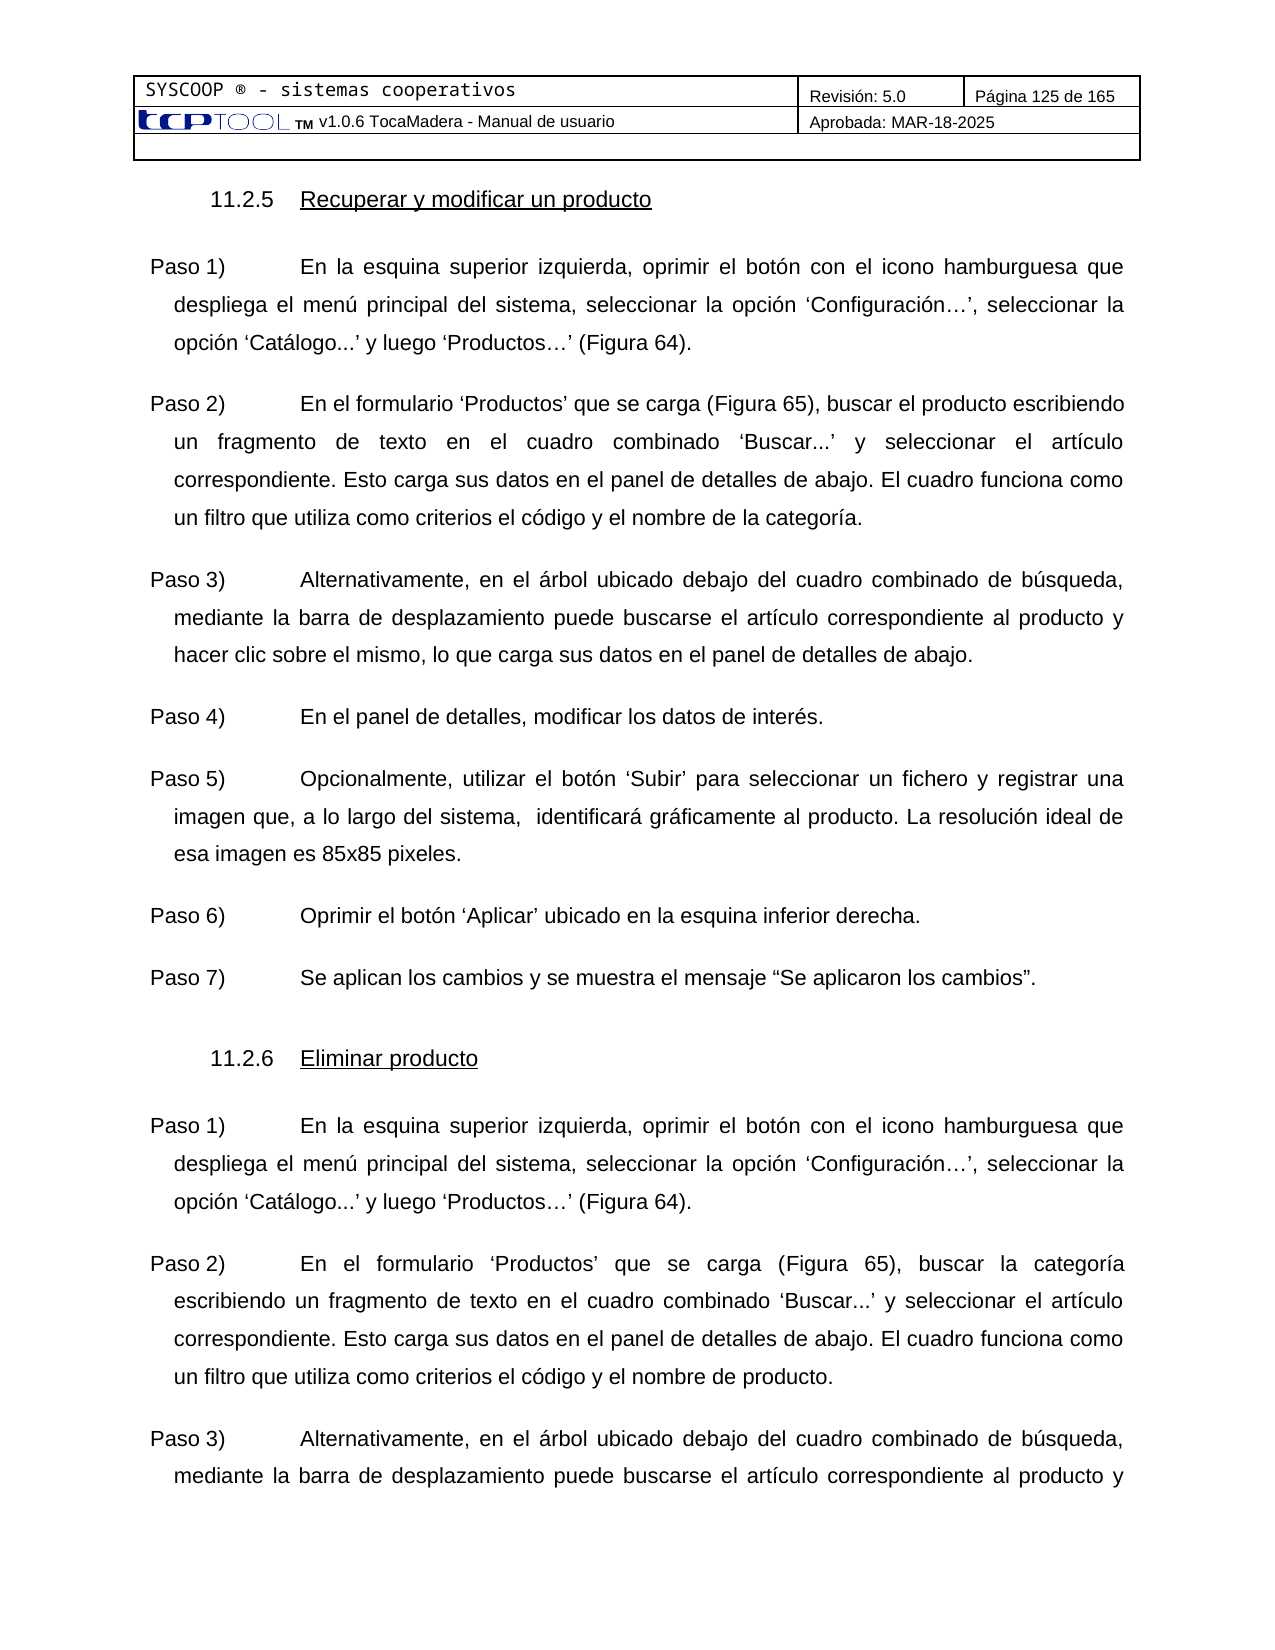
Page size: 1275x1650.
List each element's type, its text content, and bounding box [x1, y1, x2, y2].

list En la esquina superior izquierda, oprimir el botón con el icono hamburguesa que despliega el menú principal del sistema, seleccionar la opción ‘Configuración…’, seleccionar la opción ‘Catálogo...’ y luego ‘Productos…’ (Figura 64). [150, 1113, 1125, 1214]
list Alternativamente, en el árbol ubicado debajo del cuadro combinado de búsqueda, mediante la barra de desplazamiento puede buscarse el artículo correspondiente al producto y hacer clic sobre el mismo, lo que carga sus datos en el panel de detalles de abajo. [150, 567, 1125, 667]
list En el formulario ‘Productos’ que se carga (Figura 65), buscar la categoría escribiendo un fragmento de texto en el cuadro combinado ‘Buscar...’ y seleccionar el artículo correspondiente. Esto carga sus datos en el panel de detalles de abajo. El cuadro funciona como un filtro que utiliza como criterios el código y el nombre de producto. [150, 1250, 1125, 1389]
list Oprimir el botón ‘Aplicar’ ubicado en la esquina inferior derecha. [150, 903, 1125, 928]
list Opcionalmente, utilizar el botón ‘Subir’ para seleccionar un fichero y registrar una imagen que, a lo largo del sistema, identificará gráficamente al producto. La resolución ideal de esa imagen es 85x85 pixeles. [150, 766, 1125, 867]
list En la esquina superior izquierda, oprimir el botón con el icono hamburguesa que despliega el menú principal del sistema, seleccionar la opción ‘Configuración…’, seleccionar la opción ‘Catálogo...’ y luego ‘Productos…’ (Figura 64). [150, 254, 1125, 355]
list Se aplican los cambios y se muestra el mensaje “Se aplicaron los cambios”. [150, 965, 1125, 990]
picture [138, 110, 290, 130]
subtitle Recuperar y modificar un producto [210, 186, 1125, 212]
subtitle Eliminar producto [210, 1045, 1125, 1071]
list Alternativamente, en el árbol ubicado debajo del cuadro combinado de búsqueda, mediante la barra de desplazamiento puede buscarse el artículo correspondiente al producto y [150, 1426, 1125, 1489]
list En el panel de detalles, modificar los datos de interés. [150, 704, 1125, 729]
list En el formulario ‘Productos’ que se carga (Figura 65), buscar el producto escribiendo un fragmento de texto en el cuadro combinado ‘Buscar...’ y seleccionar el artículo correspondiente. Esto carga sus datos en el panel de detalles de abajo. El cuadro funciona como un filtro que utiliza como criterios el código y el nombre de la categoría. [150, 391, 1125, 530]
